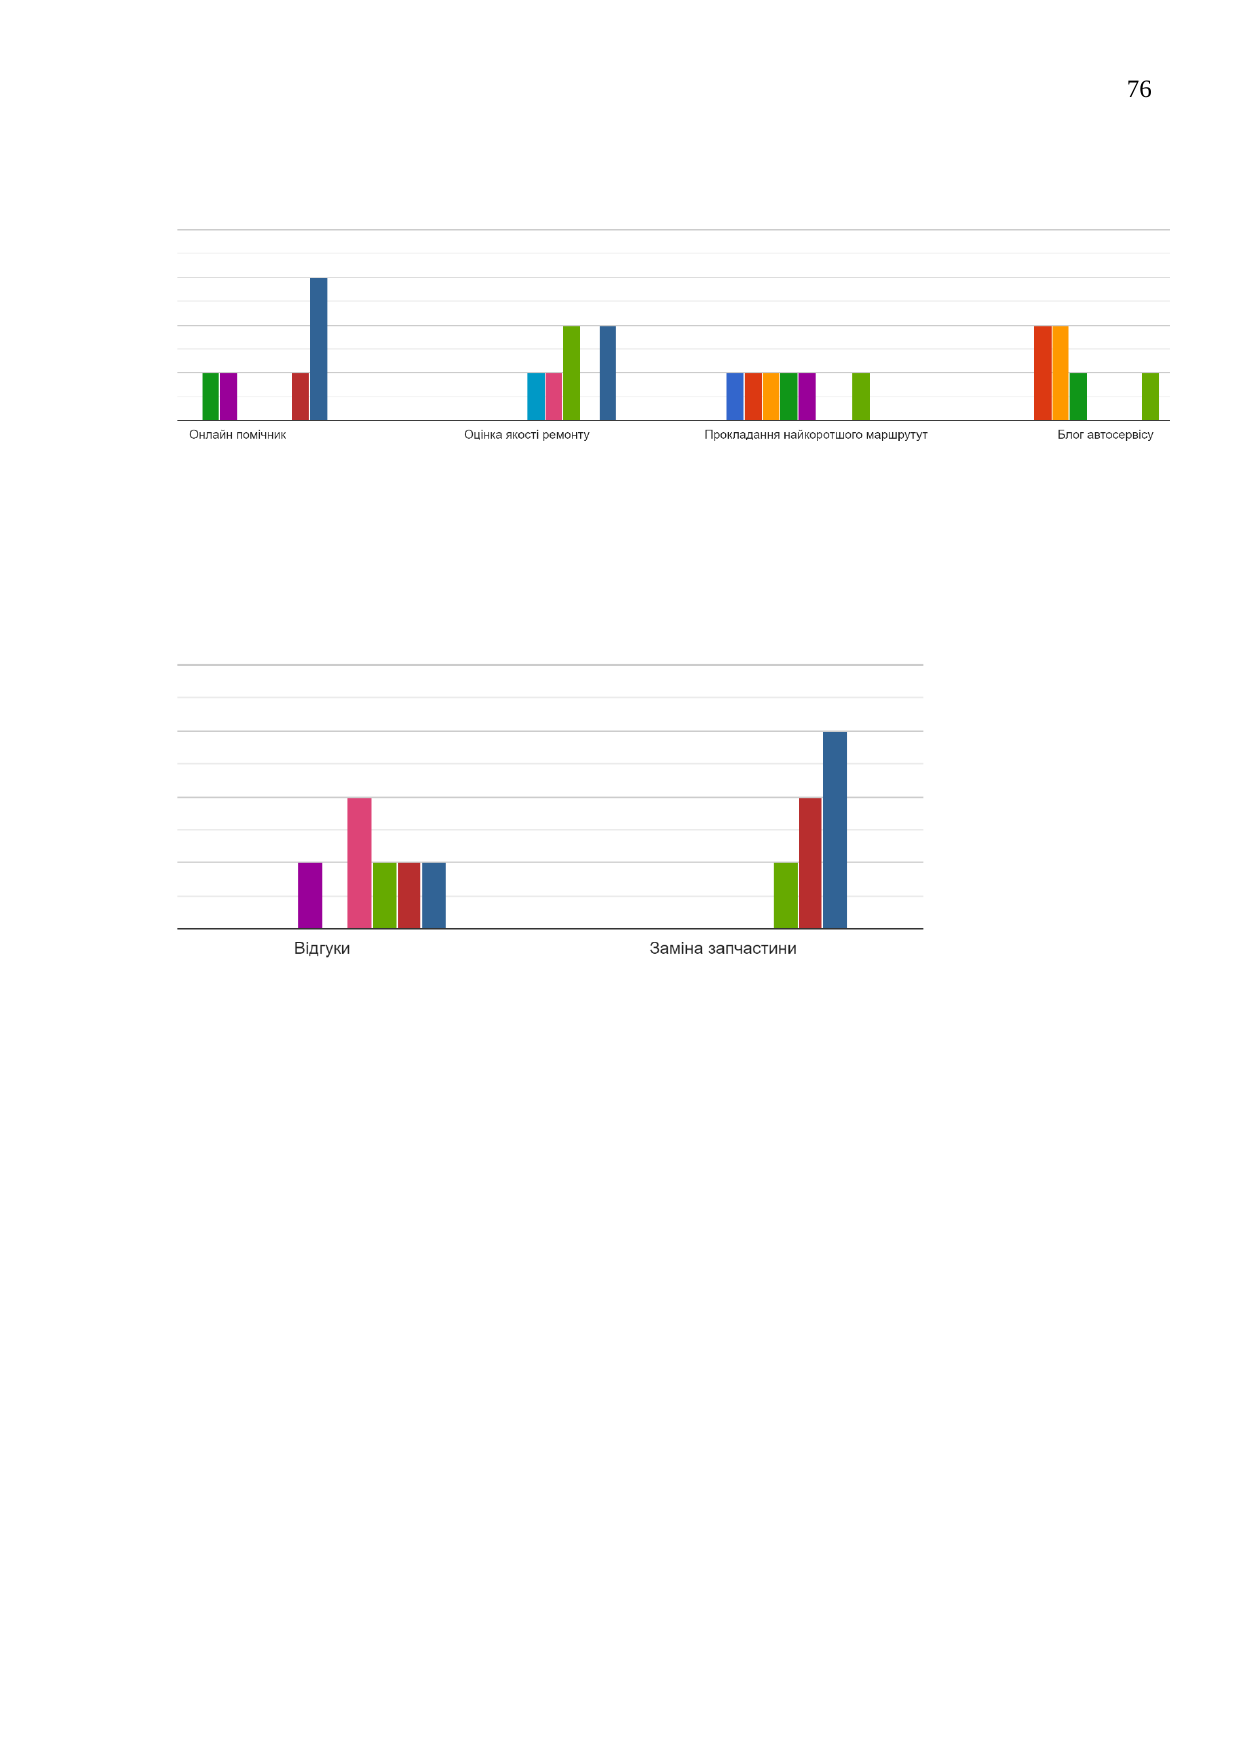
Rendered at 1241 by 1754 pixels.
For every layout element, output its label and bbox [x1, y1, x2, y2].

picture [603, 130, 1170, 505]
